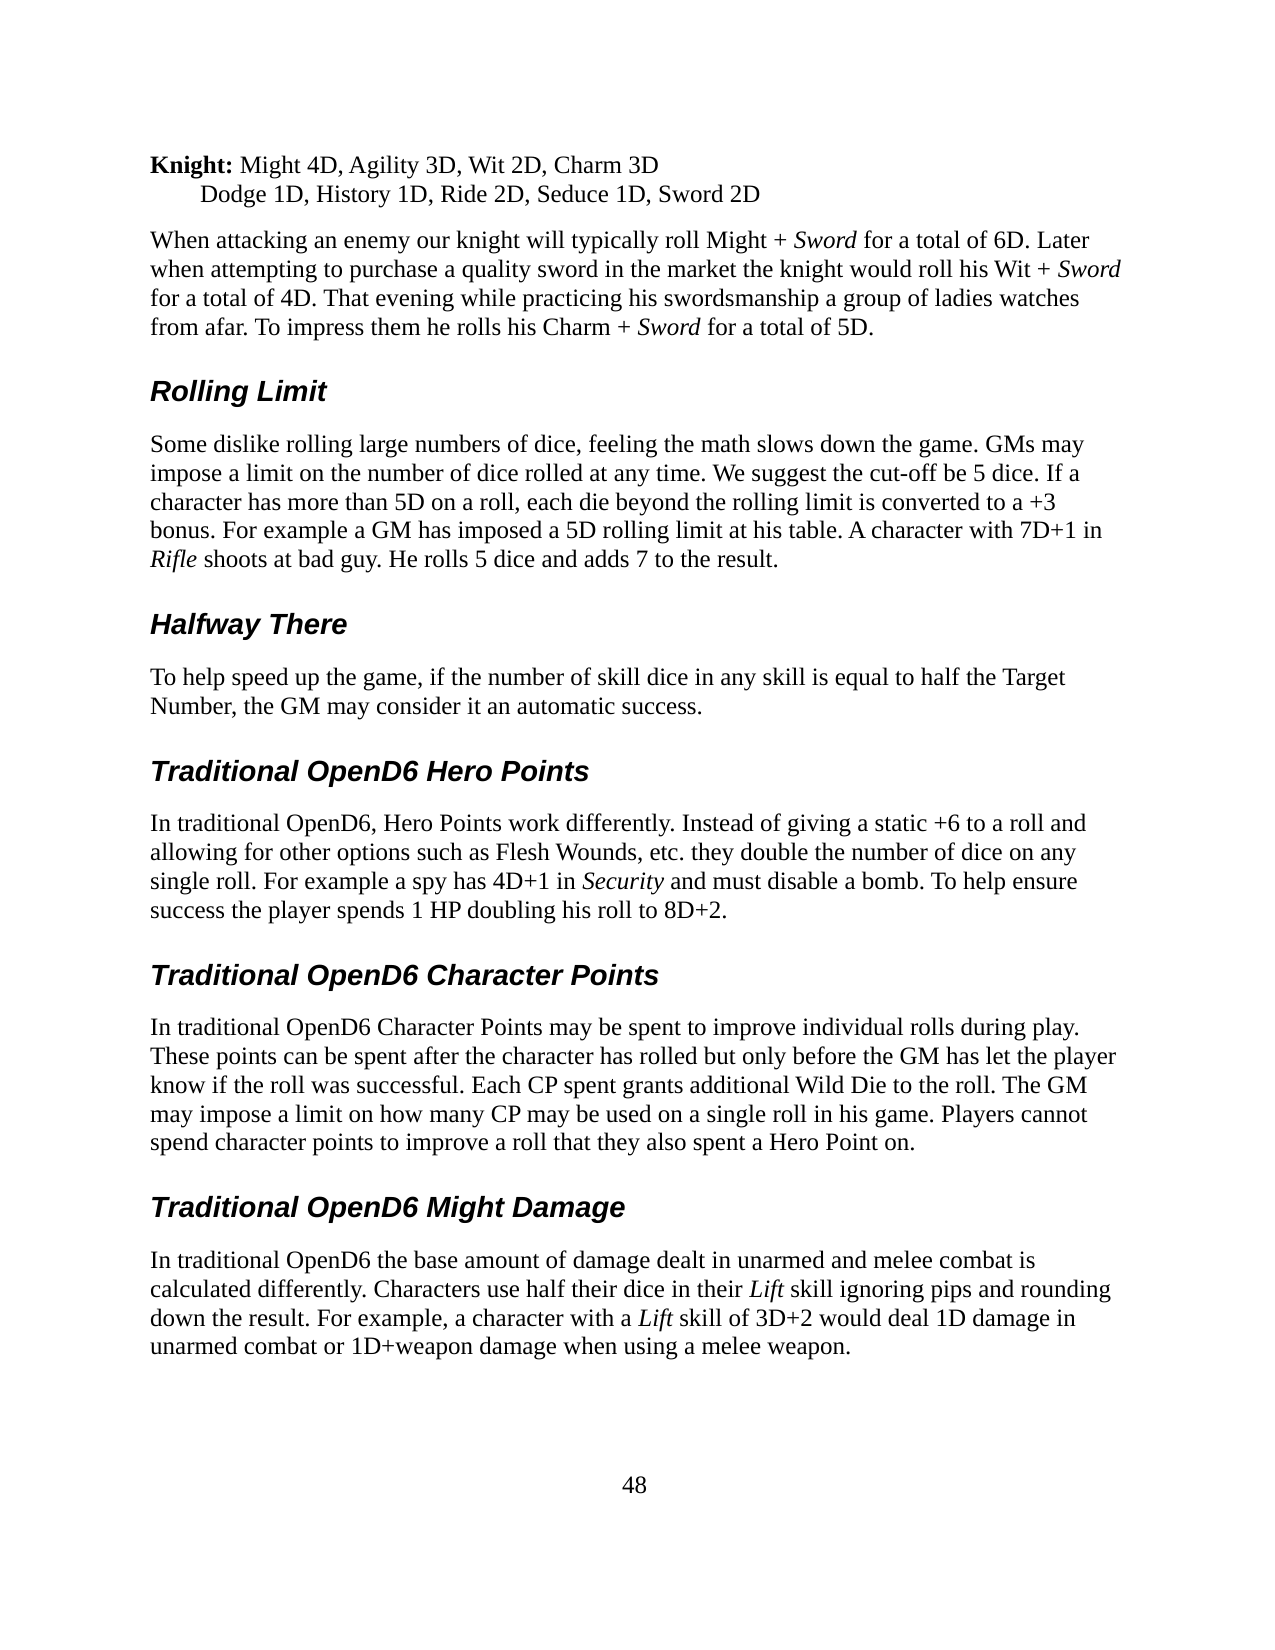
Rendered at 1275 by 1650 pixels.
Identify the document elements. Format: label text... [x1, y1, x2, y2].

subtitle Halfway There [150, 607, 1125, 641]
subtitle Traditional OpenD6 Character Points [150, 957, 1125, 991]
text Knight: Might 4D, Agility 3D, Wit 2D, Charm 3D Dodge 1D, History 1D, Ride 2D, Seduce 1D, Sword 2D [150, 150, 1125, 207]
text Some dislike rolling large numbers of dice, feeling the math slows down the game. GMs may impose a limit on the number of dice rolled at any time. We suggest the cut-off be 5 dice. If a character has more than 5D on a roll, each die beyond the rolling limit is converted to a +3 bonus. For example a GM has imposed a 5D rolling limit at his table. A character with 7D+1 in Rifle shoots at bad guy. He rolls 5 dice and adds 7 to the result. [150, 429, 1125, 573]
text When attacking an enemy our knight will typically roll Might + Sword for a total of 6D. Later when attempting to purchase a quality sword in the market the knight would roll his Wit + Sword for a total of 4D. That evening while practicing his swordsmanship a group of ladies watches from afar. To impress them he rolls his Charm + Sword for a total of 5D. [150, 225, 1125, 340]
text In traditional OpenD6, Hero Points work differently. Instead of giving a static +6 to a roll and allowing for other options such as Flesh Wounds, etc. they double the number of dice on any single roll. For example a spy has 4D+1 in Security and must disable a bomb. To help ensure success the player spends 1 HP doubling his roll to 8D+2. [150, 808, 1125, 923]
subtitle Rolling Limit [150, 374, 1125, 408]
subtitle Traditional OpenD6 Might Damage [150, 1190, 1125, 1224]
text In traditional OpenD6 the base amount of damage dealt in unarmed and melee combat is calculated differently. Characters use half their dice in their Lift skill ignoring pips and rounding down the result. For example, a character with a Lift skill of 3D+2 would deal 1D damage in unarmed combat or 1D+weapon damage when using a melee weapon. [150, 1245, 1125, 1360]
text To help speed up the game, if the number of skill dice in any skill is equal to half the Target Number, the GM may consider it an automatic success. [150, 662, 1125, 719]
text In traditional OpenD6 Character Points may be spent to improve individual rolls during play. These points can be spent after the character has rolled but only before the GM has let the player know if the roll was successful. Each CP spent grants additional Wild Die to the roll. The GM may impose a limit on how many CP may be used on a single roll in his game. Players cannot spend character points to improve a roll that they also spent a Hero Point on. [150, 1012, 1125, 1156]
subtitle Traditional OpenD6 Hero Points [150, 753, 1125, 787]
